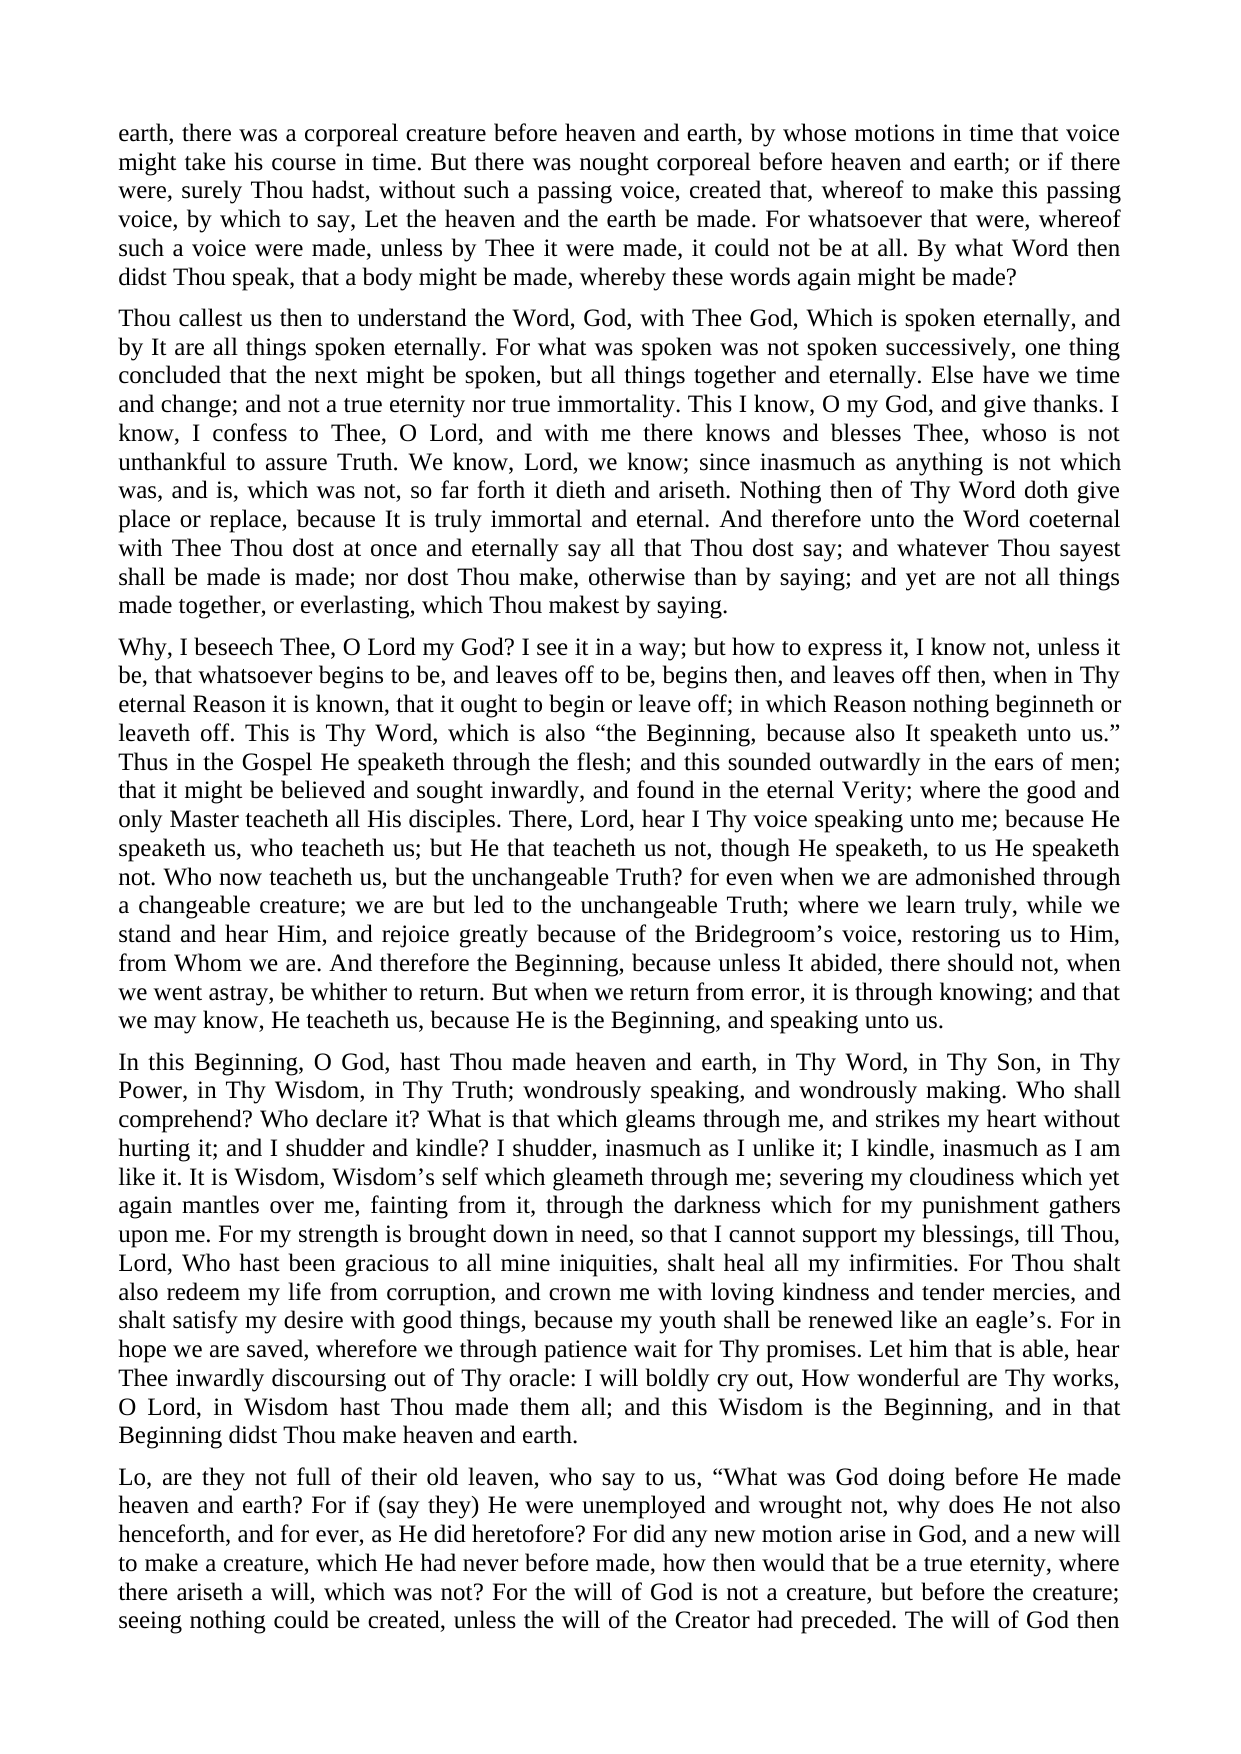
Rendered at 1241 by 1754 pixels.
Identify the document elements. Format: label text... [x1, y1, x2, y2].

text Why, I beseech Thee, O Lord my God? I see it in a way; but how to express it, I know not, unless it be, that whatsoever begins to be, and leaves off to be, begins then, and leaves off then, when in Thy eternal Reason it is known, that it ought to begin or leave off; in which Reason nothing beginneth or leaveth off. This is Thy Word, which is also “the Beginning, because also It speaketh unto us.” Thus in the Gospel He speaketh through the flesh; and this sounded outwardly in the ears of men; that it might be believed and sought inwardly, and found in the eternal Verity; where the good and only Master teacheth all His disciples. There, Lord, hear I Thy voice speaking unto me; because He speaketh us, who teacheth us; but He that teacheth us not, though He speaketh, to us He speaketh not. Who now teacheth us, but the unchangeable Truth? for even when we are admonished through a changeable creature; we are but led to the unchangeable Truth; where we learn truly, while we stand and hear Him, and rejoice greatly because of the Bridegroom’s voice, restoring us to Him, from Whom we are. And therefore the Beginning, because unless It abided, there should not, when we went astray, be whither to return. But when we return from error, it is through knowing; and that we may know, He teacheth us, because He is the Beginning, and speaking unto us. [118, 632, 1122, 1034]
text earth, there was a corporeal creature before heaven and earth, by whose motions in time that voice might take his course in time. But there was nought corporeal before heaven and earth; or if there were, surely Thou hadst, without such a passing voice, created that, whereof to make this passing voice, by which to say, Let the heaven and the earth be made. For whatsoever that were, whereof such a voice were made, unless by Thee it were made, it could not be at all. By what Word then didst Thou speak, that a body might be made, whereby these words again might be made? [118, 118, 1122, 291]
text Thou callest us then to understand the Word, God, with Thee God, Which is spoken eternally, and by It are all things spoken eternally. For what was spoken was not spoken successively, one thing concluded that the next might be spoken, but all things together and eternally. Else have we time and change; and not a true eternity nor true immortality. This I know, O my God, and give thanks. I know, I confess to Thee, O Lord, and with me there knows and blesses Thee, whoso is not unthankful to assure Truth. We know, Lord, we know; since inasmuch as anything is not which was, and is, which was not, so far forth it dieth and ariseth. Nothing then of Thy Word doth give place or replace, because It is truly immortal and eternal. And therefore unto the Word coeternal with Thee Thou dost at once and eternally say all that Thou dost say; and whatever Thou sayest shall be made is made; nor dost Thou make, otherwise than by saying; and yet are not all things made together, or everlasting, which Thou makest by saying. [118, 303, 1122, 619]
text Lo, are they not full of their old leaven, who say to us, “What was God doing before He made heaven and earth? For if (say they) He were unemployed and wrought not, why does He not also henceforth, and for ever, as He did heretofore? For did any new motion arise in God, and a new will to make a creature, which He had never before made, how then would that be a true eternity, where there ariseth a will, which was not? For the will of God is not a creature, but before the creature; seeing nothing could be created, unless the will of the Creator had preceded. The will of God then [118, 1462, 1122, 1634]
text In this Beginning, O God, hast Thou made heaven and earth, in Thy Word, in Thy Son, in Thy Power, in Thy Wisdom, in Thy Truth; wondrously speaking, and wondrously making. Who shall comprehend? Who declare it? What is that which gleams through me, and strikes my heart without hurting it; and I shudder and kindle? I shudder, inasmuch as I unlike it; I kindle, inasmuch as I am like it. It is Wisdom, Wisdom’s self which gleameth through me; severing my cloudiness which yet again mantles over me, fainting from it, through the darkness which for my punishment gathers upon me. For my strength is brought down in need, so that I cannot support my blessings, till Thou, Lord, Who hast been gracious to all mine iniquities, shalt heal all my infirmities. For Thou shalt also redeem my life from corruption, and crown me with loving kindness and tender mercies, and shalt satisfy my desire with good things, because my youth shall be renewed like an eagle’s. For in hope we are saved, wherefore we through patience wait for Thy promises. Let him that is able, hear Thee inwardly discoursing out of Thy oracle: I will boldly cry out, How wonderful are Thy works, O Lord, in Wisdom hast Thou made them all; and this Wisdom is the Beginning, and in that Beginning didst Thou make heaven and earth. [118, 1047, 1122, 1449]
